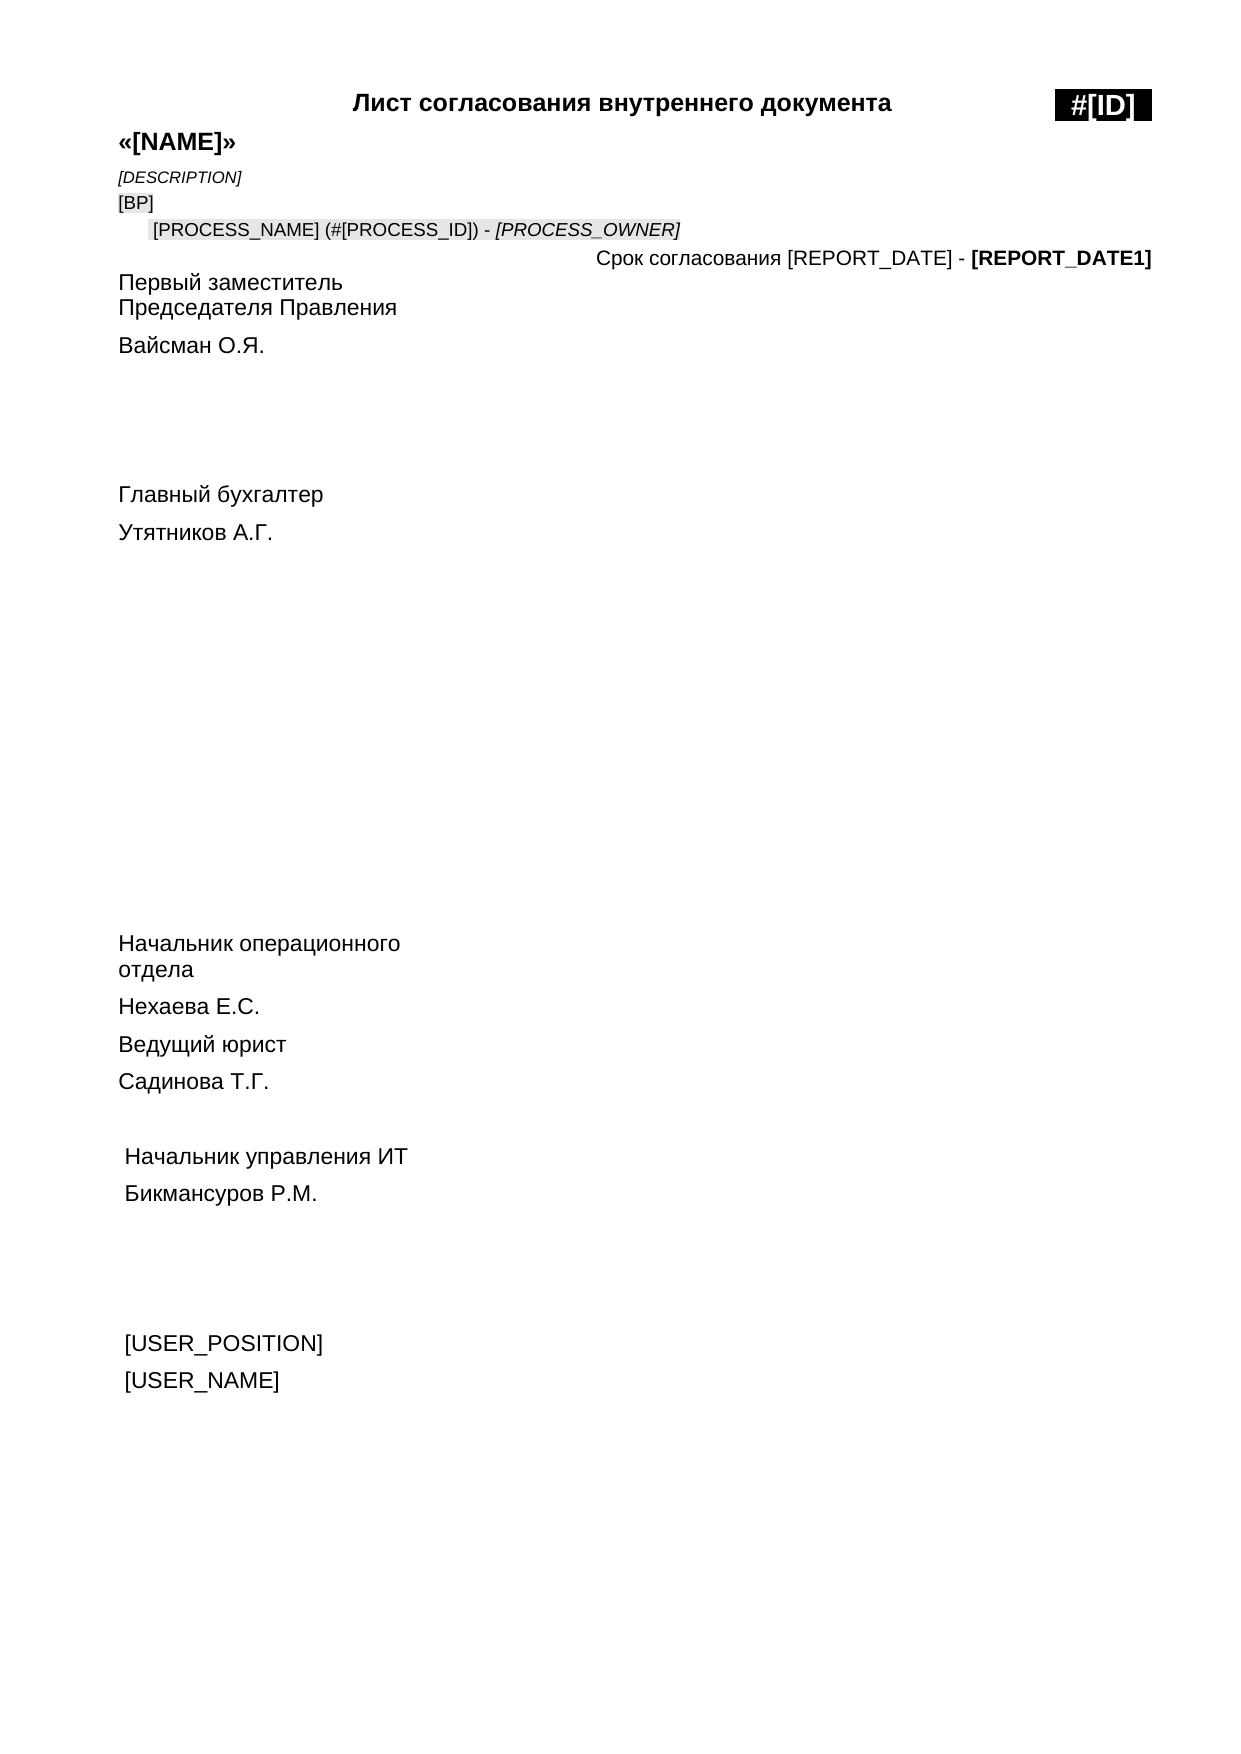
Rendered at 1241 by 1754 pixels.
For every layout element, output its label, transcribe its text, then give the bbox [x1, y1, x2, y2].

text [DESCRIPTION] [118, 168, 1152, 187]
table_cell [419, 594, 1152, 706]
table_cell Ведущий юрист Садинова Т.Г. [118, 1031, 419, 1143]
table_cell [118, 819, 419, 931]
table_cell [419, 931, 1152, 1031]
table_header [PROCESS_NAME] (#[PROCESS_ID]) - [PROCESS_OWNER] [148, 214, 1152, 240]
table_cell [118, 370, 419, 482]
subtitle «[NAME]» [118, 128, 1152, 156]
table_header [118, 89, 215, 128]
table_cell Начальник операционного отдела Нехаева Е.С. [118, 931, 419, 1031]
table_header Первый заместитель Председателя Правления Вайсман О.Я. [118, 270, 419, 370]
text [BP] [118, 192, 1152, 213]
table_cell [419, 1330, 1152, 1405]
text Срок согласования [REPORT_DATE] - [REPORT_DATE1] [118, 246, 1152, 269]
table_cell Начальник управления ИТ Бикмансуров Р.М. [118, 1144, 419, 1218]
table_header [419, 270, 1152, 370]
table_cell [118, 1218, 419, 1330]
table_cell [USER_POSITION] [USER_NAME] [118, 1330, 419, 1405]
table_cell [118, 594, 419, 706]
table_cell [419, 1218, 1152, 1330]
table_cell [419, 1144, 1152, 1218]
table_cell [419, 370, 1152, 482]
table_cell Главный бухгалтер Утятников А.Г. [118, 482, 419, 594]
table_cell [419, 706, 1152, 819]
table_cell [118, 706, 419, 819]
table_header #[ID] [1030, 89, 1152, 128]
table_cell [419, 819, 1152, 931]
table_header Лист согласования внутреннего документа [215, 89, 1030, 128]
table_cell [419, 1031, 1152, 1143]
table_cell [419, 482, 1152, 594]
